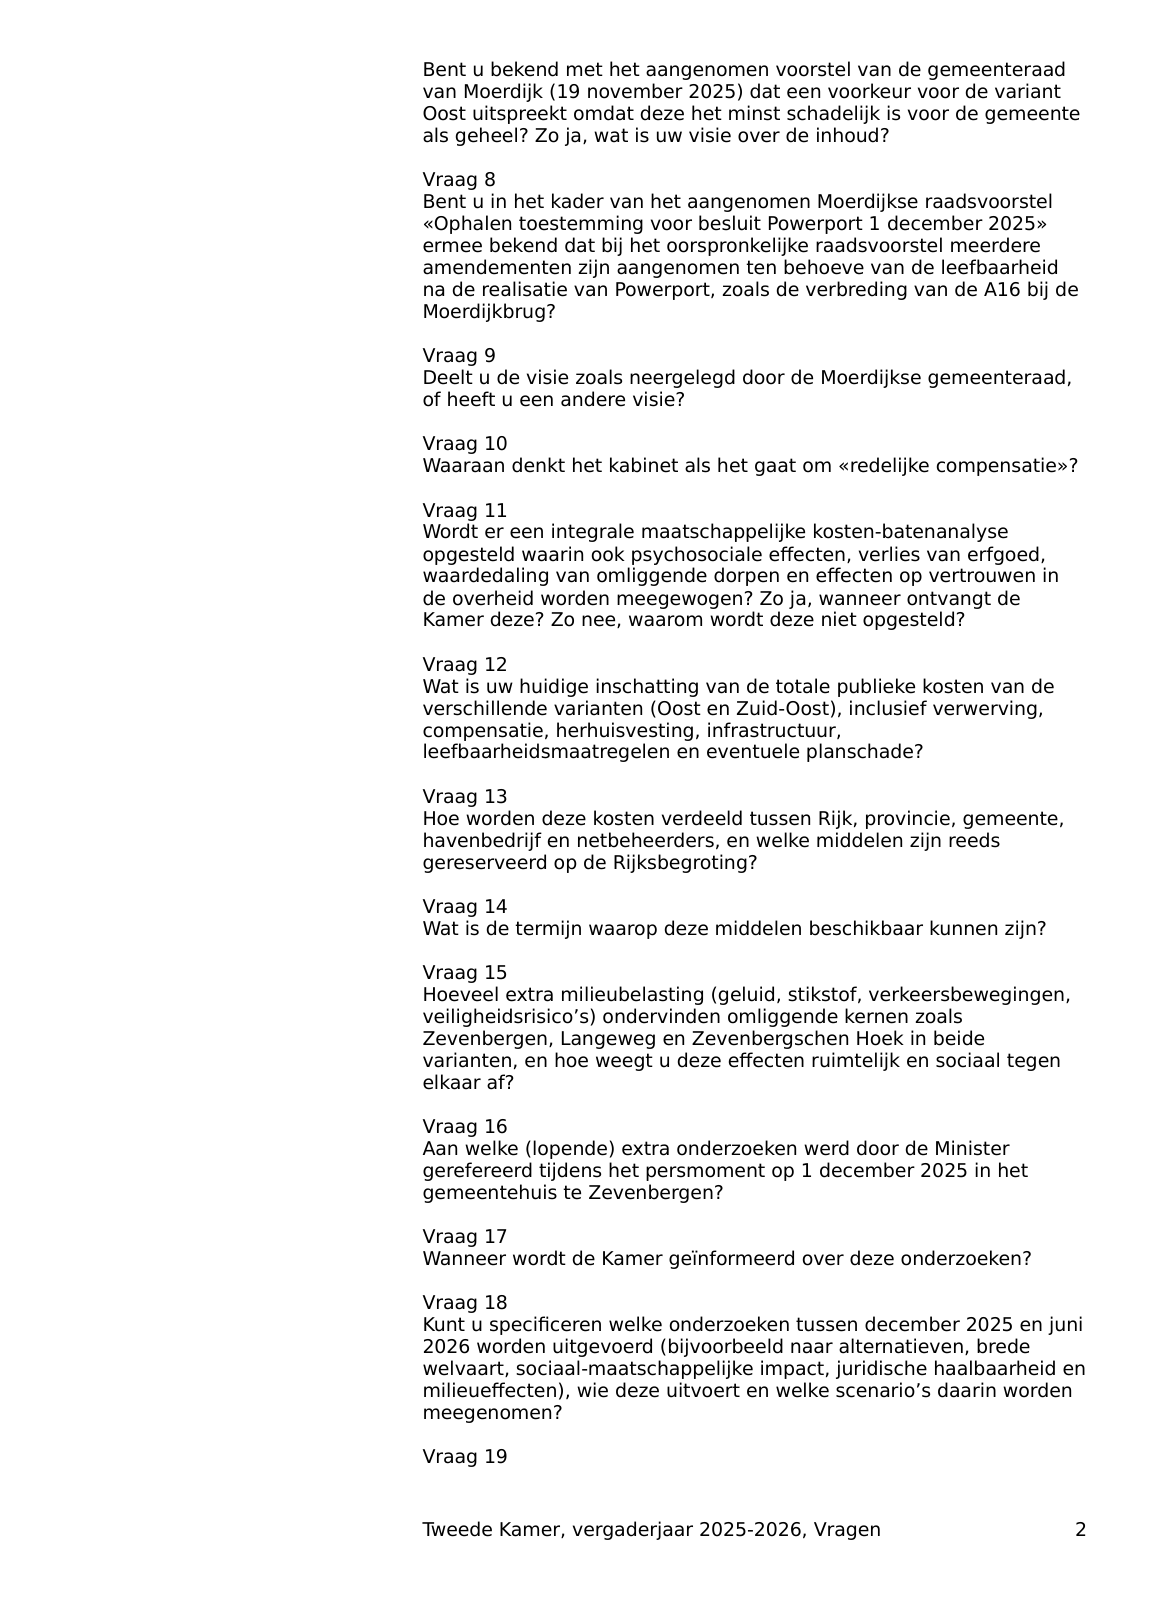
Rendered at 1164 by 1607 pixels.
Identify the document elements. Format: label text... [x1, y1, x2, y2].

text Bent u in het kader van het aangenomen Moerdijkse raadsvoorstel «Ophalen toestemming voor besluit Powerport 1 december 2025» ermee bekend dat bij het oorspronkelijke raadsvoorstel meerdere amendementen zijn aangenomen ten behoeve van de leefbaarheid na de realisatie van Powerport, zoals de verbreding van de A16 bij de Moerdijkbrug? [422, 191, 1087, 323]
text Wat is uw huidige inschatting van de totale publieke kosten van de verschillende varianten (Oost en Zuid-Oost), inclusief verwerving, compensatie, herhuisvesting, infrastructuur, leefbaarheidsmaatregelen en eventuele planschade? [422, 676, 1087, 763]
text Kunt u specificeren welke onderzoeken tussen december 2025 en juni 2026 worden uitgevoerd (bijvoorbeeld naar alternatieven, brede welvaart, sociaal-maatschappelijke impact, juridische haalbaarheid en milieueffecten), wie deze uitvoert en welke scenario’s daarin worden meegenomen? [422, 1314, 1087, 1424]
text Vraag 19 [422, 1446, 1087, 1468]
text Vraag 16 [422, 1116, 1087, 1138]
text Vraag 9 [422, 345, 1087, 367]
text Vraag 11 [422, 499, 1087, 521]
text Vraag 8 [422, 169, 1087, 191]
text Aan welke (lopende) extra onderzoeken werd door de Minister gerefereerd tijdens het persmoment op 1 december 2025 in het gemeentehuis te Zevenbergen? [422, 1138, 1087, 1204]
text Vraag 15 [422, 962, 1087, 984]
text Vraag 18 [422, 1292, 1087, 1314]
text Bent u bekend met het aangenomen voorstel van de gemeenteraad van Moerdijk (19 november 2025) dat een voorkeur voor de variant Oost uitspreekt omdat deze het minst schadelijk is voor de gemeente als geheel? Zo ja, wat is uw visie over de inhoud? [422, 59, 1087, 147]
text Vraag 13 [422, 786, 1087, 808]
text Wanneer wordt de Kamer geïnformeerd over deze onderzoeken? [422, 1248, 1087, 1270]
text Vraag 12 [422, 653, 1087, 676]
text Wat is de termijn waarop deze middelen beschikbaar kunnen zijn? [422, 918, 1087, 940]
text Vraag 14 [422, 896, 1087, 918]
text Hoeveel extra milieubelasting (geluid, stikstof, verkeersbewegingen, veiligheidsrisico’s) ondervinden omliggende kernen zoals Zevenbergen, Langeweg en Zevenbergschen Hoek in beide varianten, en hoe weegt u deze effecten ruimtelijk en sociaal tegen elkaar af? [422, 984, 1087, 1094]
text Waaraan denkt het kabinet als het gaat om «redelijke compensatie»? [422, 455, 1087, 477]
text Vraag 10 [422, 433, 1087, 455]
text Deelt u de visie zoals neergelegd door de Moerdijkse gemeenteraad, of heeft u een andere visie? [422, 367, 1087, 411]
text Hoe worden deze kosten verdeeld tussen Rijk, provincie, gemeente, havenbedrijf en netbeheerders, en welke middelen zijn reeds gereserveerd op de Rijksbegroting? [422, 808, 1087, 873]
text Vraag 17 [422, 1226, 1087, 1248]
text Wordt er een integrale maatschappelijke kosten-batenanalyse opgesteld waarin ook psychosociale effecten, verlies van erfgoed, waardedaling van omliggende dorpen en effecten op vertrouwen in de overheid worden meegewogen? Zo ja, wanneer ontvangt de Kamer deze? Zo nee, waarom wordt deze niet opgesteld? [422, 521, 1087, 631]
